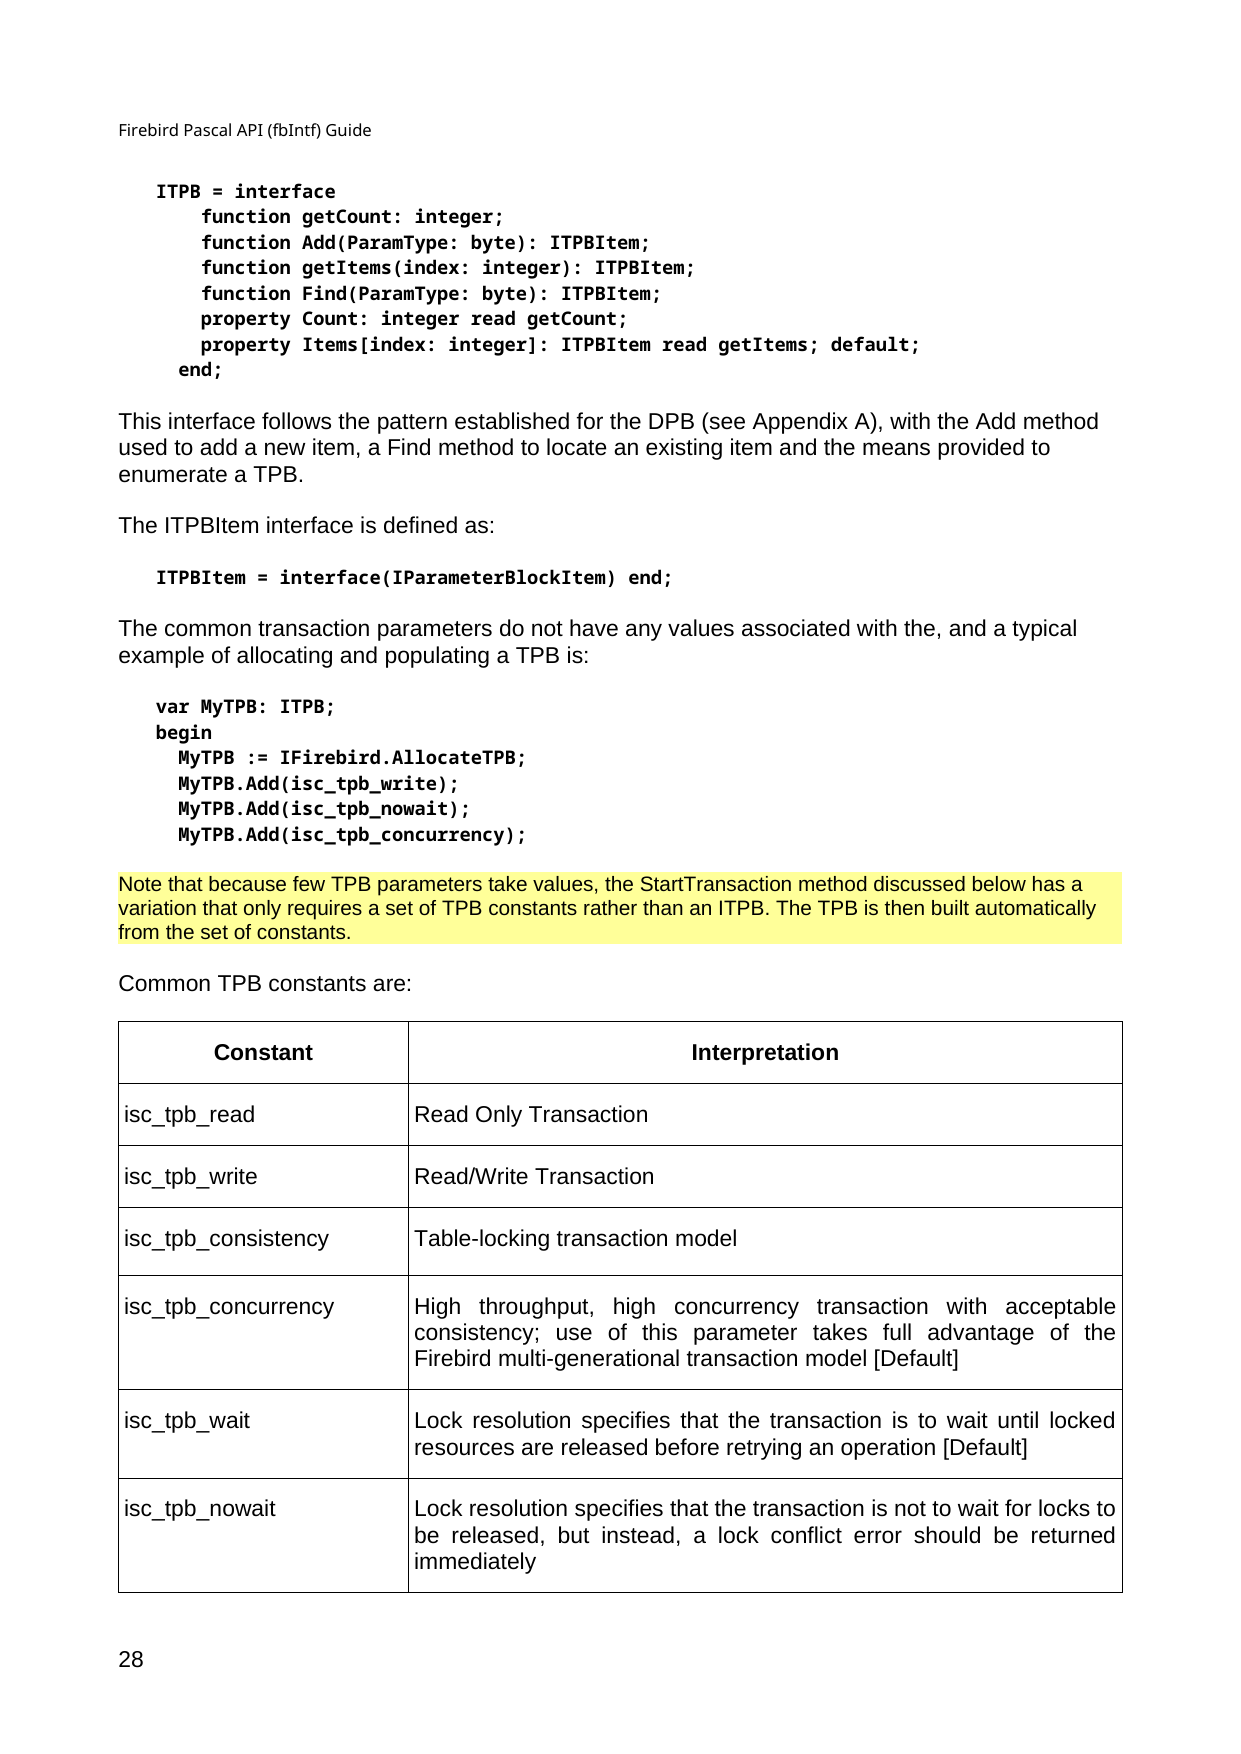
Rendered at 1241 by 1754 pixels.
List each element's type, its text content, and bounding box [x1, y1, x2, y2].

table_cell isc_tpb_consistency [119, 1208, 408, 1275]
text function getCount: integer; [156, 204, 1122, 229]
text function getItems(index: integer): ITPBItem; [156, 255, 1122, 280]
text MyTPB.Add(isc_tpb_concurrency); [156, 821, 1122, 847]
text ITPB = interface [156, 178, 1122, 204]
text Common TPB constants are: [118, 969, 1122, 996]
text ITPBItem = interface(IParameterBlockItem) end; [156, 564, 1122, 590]
text MyTPB.Add(isc_tpb_write); [156, 770, 1122, 796]
text property Count: integer read getCount; [156, 306, 1122, 331]
table_cell isc_tpb_concurrency [119, 1276, 408, 1389]
text function Find(ParamType: byte): ITPBItem; [156, 280, 1122, 306]
table_cell isc_tpb_wait [119, 1390, 408, 1478]
table_cell Lock resolution specifies that the transaction is to wait until locked resources are released before retrying an operation [Default] [409, 1390, 1122, 1478]
table_header Constant [119, 1022, 408, 1083]
text MyTPB.Add(isc_tpb_nowait); [156, 796, 1122, 821]
text Note that because few TPB parameters take values, the StartTransaction method discussed below has a variation that only requires a set of TPB constants rather than an ITPB. The TPB is then built automatically from the set of constants. [118, 872, 1122, 944]
table_header Interpretation [409, 1022, 1122, 1083]
text The common transaction parameters do not have any values associated with the, and a typical example of allocating and populating a TPB is: [118, 615, 1122, 668]
text property Items[index: integer]: ITPBItem read getItems; default; [156, 331, 1122, 357]
text This interface follows the pattern established for the DPB (see Appendix A.), with the Add method used to add a new item, a Find method to locate an existing item and the means provided to enumerate a TPB. [118, 408, 1122, 487]
table_cell Lock resolution specifies that the transaction is not to wait for locks to be released, but instead, a lock conflict error should be returned immediately [409, 1479, 1122, 1592]
text MyTPB := IFirebird.AllocateTPB; [156, 744, 1122, 770]
table_cell High throughput, high concurrency transaction with acceptable consistency; use of this parameter takes full advantage of the Firebird multi-generational transaction model [Default] [409, 1276, 1122, 1389]
text end; [156, 357, 1122, 382]
table_cell Table-locking transaction model [409, 1208, 1122, 1275]
table_cell isc_tpb_write [119, 1146, 408, 1207]
text function Add(ParamType: byte): ITPBItem; [156, 229, 1122, 255]
table_cell Read Only Transaction [409, 1084, 1122, 1145]
text var MyTPB: ITPB; [156, 693, 1122, 719]
text The ITPBItem interface is defined as: [118, 512, 1122, 539]
table_cell Read/Write Transaction [409, 1146, 1122, 1207]
table_cell isc_tpb_read [119, 1084, 408, 1145]
table_cell isc_tpb_nowait [119, 1479, 408, 1592]
text begin [156, 719, 1122, 744]
